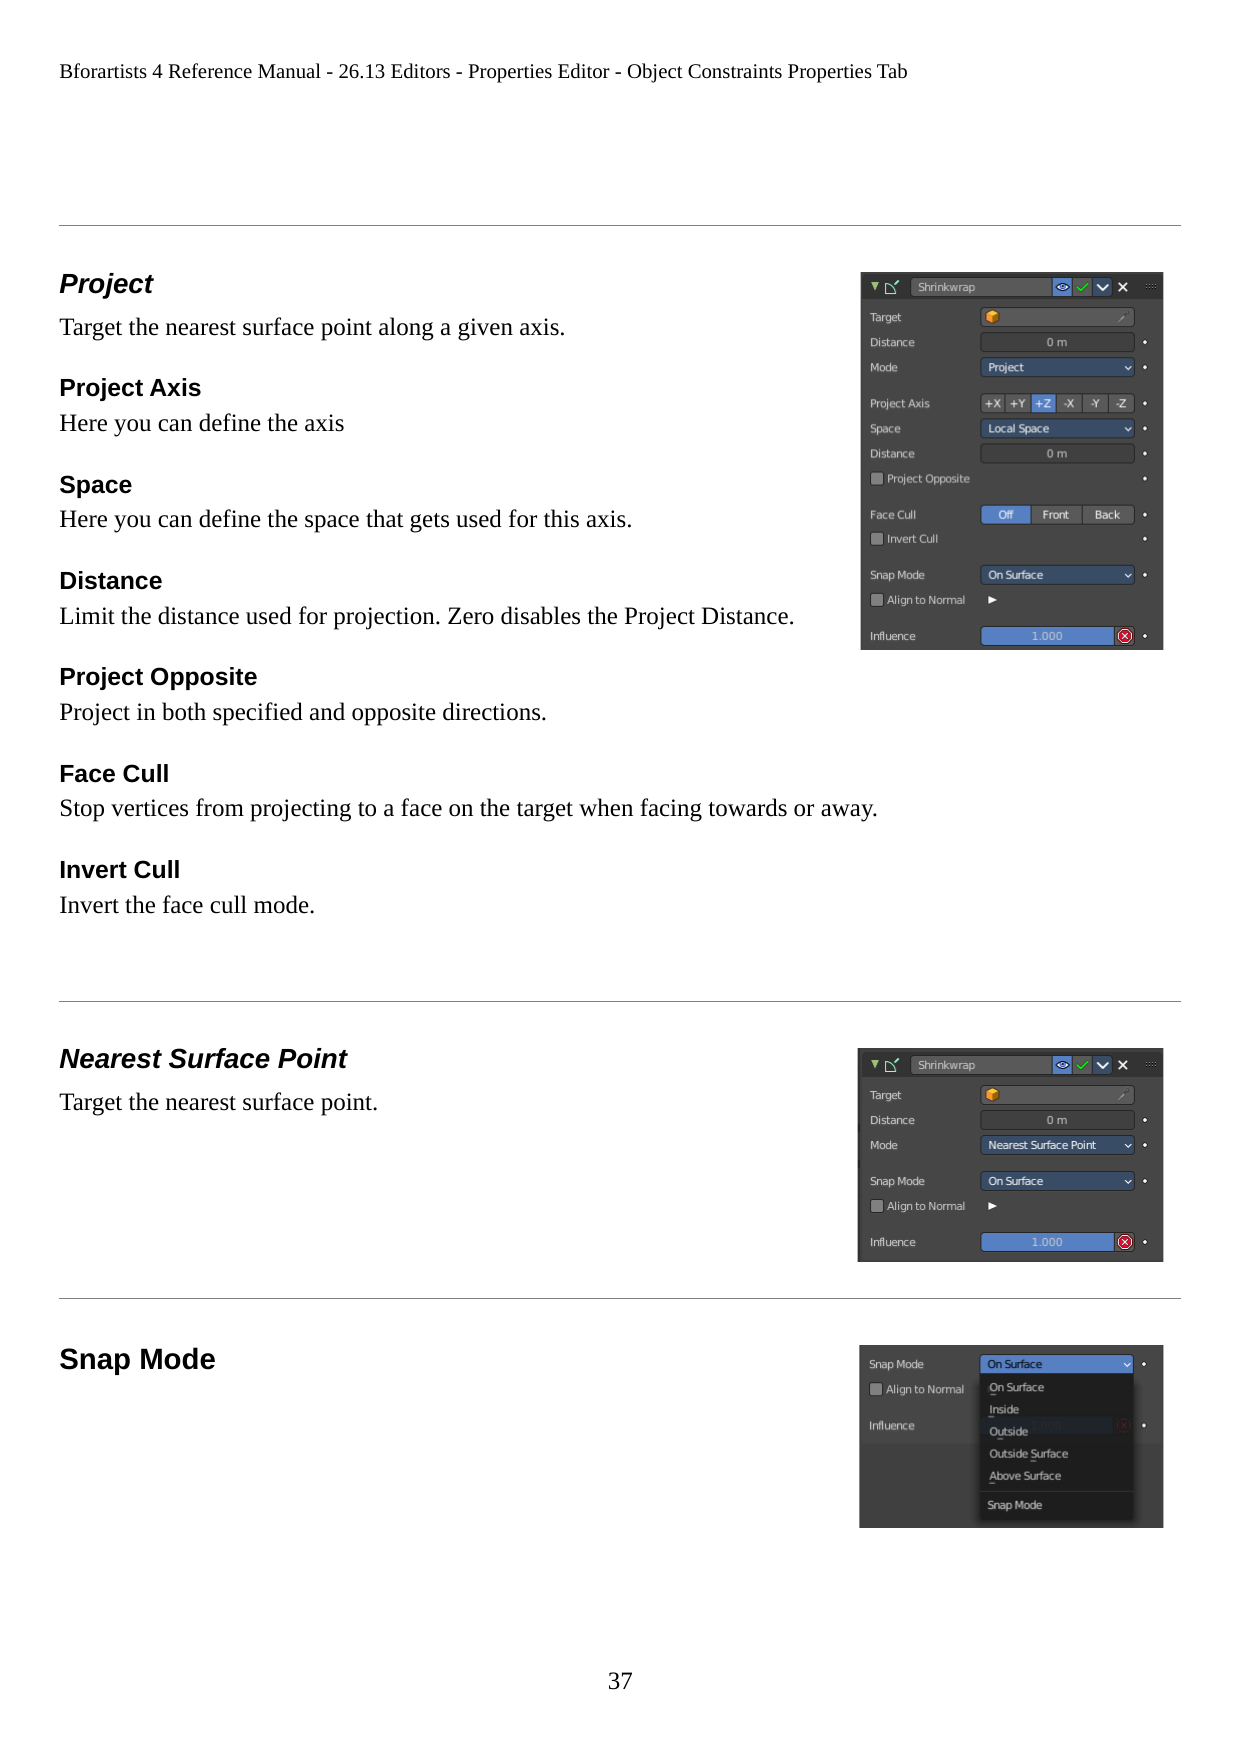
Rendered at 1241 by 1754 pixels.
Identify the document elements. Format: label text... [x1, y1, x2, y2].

subtitle Project Axis [59, 373, 860, 402]
text Here you can define the space that gets used for this axis. [59, 504, 860, 533]
subtitle Nearest Surface Point [59, 1043, 1181, 1075]
subtitle Space [59, 470, 860, 498]
subtitle [1164, 566, 1181, 594]
text Stop vertices from projecting to a face on the target when facing towards or away. [59, 793, 1181, 822]
subtitle Face Cull [59, 759, 1181, 787]
picture [860, 272, 1164, 650]
subtitle Project [59, 267, 1181, 299]
text Here you can define the axis [59, 408, 860, 437]
subtitle Snap Mode [59, 1342, 1181, 1376]
subtitle [1164, 470, 1181, 498]
subtitle Project Opposite [59, 662, 1181, 691]
subtitle Distance [59, 566, 860, 594]
picture [859, 1345, 1164, 1528]
text Invert the face cull mode. [59, 890, 1181, 919]
subtitle [1164, 373, 1181, 402]
subtitle Invert Cull [59, 855, 1181, 884]
text Project in both specified and opposite directions. [59, 697, 1181, 726]
text Target the nearest surface point along a given axis. [59, 312, 860, 341]
text Limit the distance used for projection. Zero disables the Project Distance. [59, 601, 860, 629]
picture [857, 1048, 1164, 1262]
text Target the nearest surface point. [59, 1087, 857, 1116]
